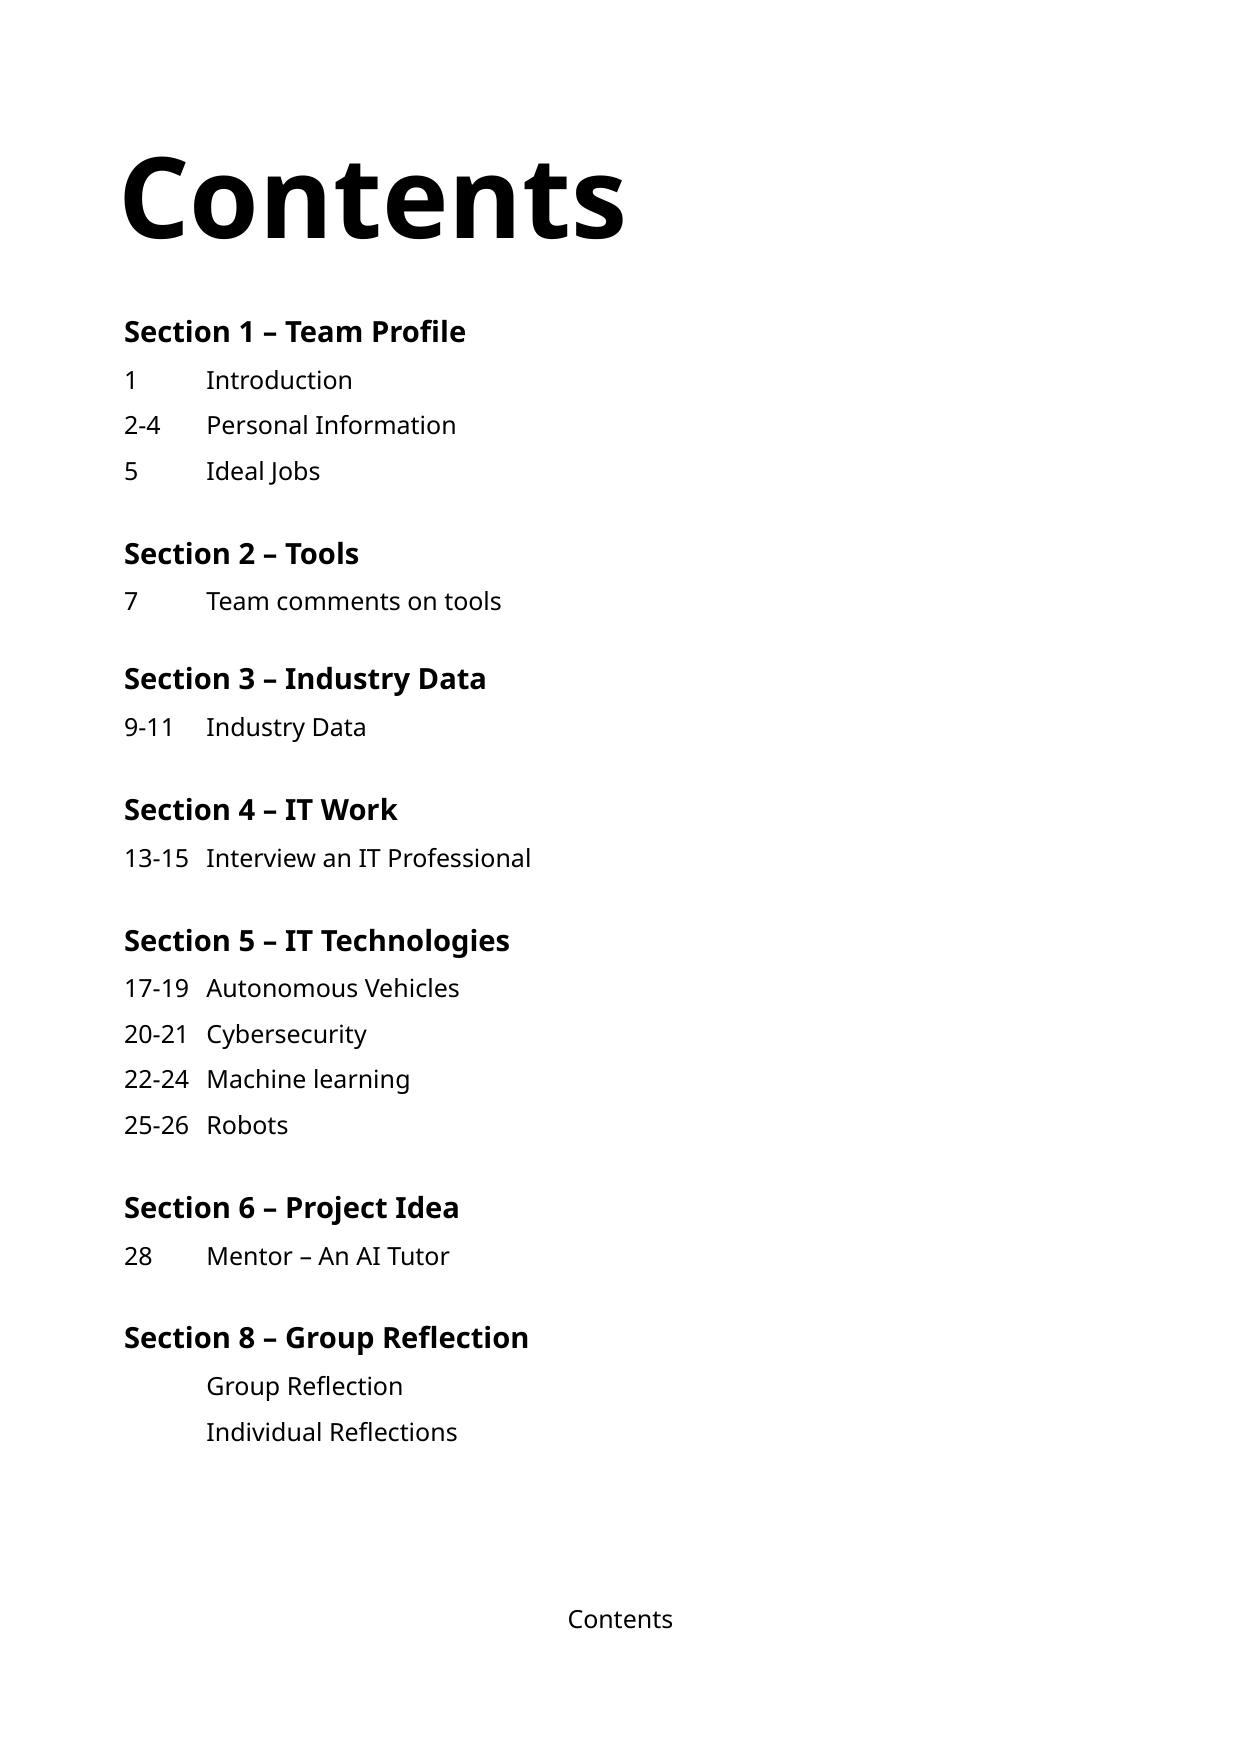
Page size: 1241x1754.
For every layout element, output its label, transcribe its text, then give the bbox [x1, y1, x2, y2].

table_cell Personal Information [200, 402, 1122, 448]
table_cell Robots [200, 1102, 1122, 1181]
table_cell 5 [118, 448, 200, 527]
table_cell Interview an IT Professional [200, 835, 1122, 914]
table_cell Individual Reflections [200, 1409, 1122, 1454]
table_cell 2-4 [118, 402, 200, 448]
table_cell Ideal Jobs [200, 448, 1122, 527]
table_cell 1 [118, 357, 200, 402]
table_cell Introduction [200, 357, 1122, 402]
table_cell Section 6 – Project Idea [118, 1181, 1122, 1232]
table_cell Industry Data [200, 704, 1122, 783]
text Contents [118, 118, 1122, 271]
table_cell 20-21 [118, 1011, 200, 1056]
table_cell Section 3 – Industry Data [118, 653, 1122, 704]
table_cell Team comments on tools [200, 578, 1122, 653]
table_cell 22-24 [118, 1056, 200, 1102]
table_cell Section 4 – IT Work [118, 783, 1122, 834]
table_cell Autonomous Vehicles [200, 965, 1122, 1011]
table_header Section 1 – Team Profile [118, 305, 1122, 357]
table_cell 13-15 [118, 835, 200, 914]
table_cell Group Reflection [200, 1363, 1122, 1409]
table_cell Cybersecurity [200, 1011, 1122, 1056]
table_cell 7 [118, 578, 200, 653]
table_cell Mentor – An AI Tutor [200, 1233, 1122, 1312]
table_cell 9-11 [118, 704, 200, 783]
table_cell Section 2 – Tools [118, 527, 1122, 578]
table_cell [118, 1363, 200, 1409]
table_cell [118, 1409, 200, 1454]
table_cell Machine learning [200, 1056, 1122, 1102]
table_cell 17-19 [118, 965, 200, 1011]
table_cell 25-26 [118, 1102, 200, 1181]
table_cell Section 5 – IT Technologies [118, 914, 1122, 965]
table_cell 28 [118, 1233, 200, 1312]
table_cell Section 8 – Group Reflection [118, 1312, 1122, 1363]
